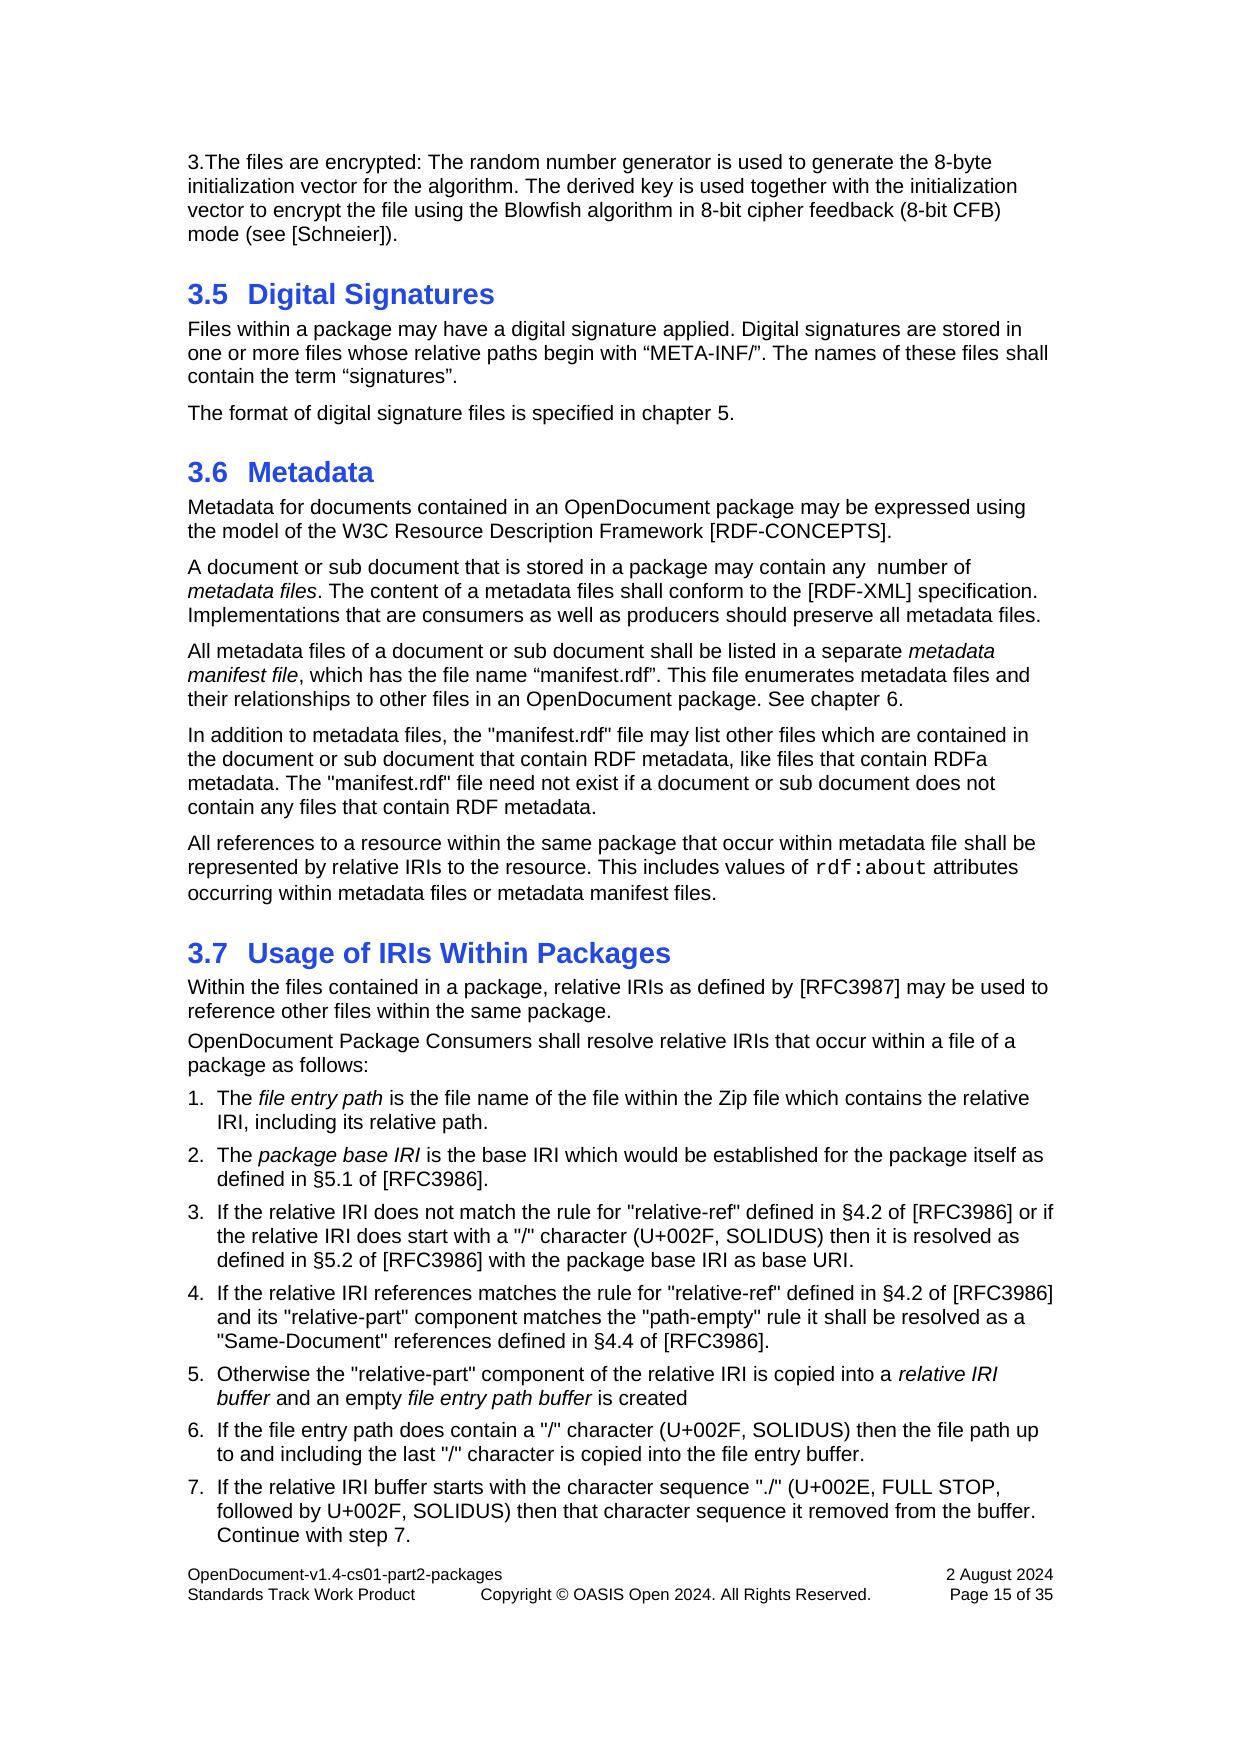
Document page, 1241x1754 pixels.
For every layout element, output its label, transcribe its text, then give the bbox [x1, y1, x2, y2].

text OpenDocument Package Consumers shall resolve relative IRIs that occur within a file of a package as follows: [187, 1029, 1053, 1077]
list The files are encrypted: The random number generator is used to generate the 8-byte initialization vector for the algorithm. The derived key is used together with the initialization vector to encrypt the file using the Blowfish algorithm in 8-bit cipher feedback (8-bit CFB) mode (see [Schneier]). [187, 150, 1053, 246]
list Otherwise the "relative-part" component of the relative IRI is copied into a relative IRI buffer and an empty file entry path buffer is created [187, 1361, 1053, 1409]
list The file entry path is the file name of the file within the Zip file which contains the relative IRI, including its relative path. [187, 1086, 1053, 1134]
text All metadata files of a document or sub document shall be listed in a separate metadata manifest file, which has the file name “manifest.rdf”. This file enumerates metadata files and their relationships to other files in an OpenDocument package. See chapter 6. [187, 639, 1053, 711]
list If the relative IRI buffer starts with the character sequence "./" (U+002E, FULL STOP, followed by U+002F, SOLIDUS) then that character sequence it removed from the buffer. Continue with step 7. [187, 1475, 1053, 1547]
subtitle Usage of IRIs Within Packages [187, 936, 1053, 969]
text A document or sub document that is stored in a package may contain any number of metadata files. The content of a metadata files shall conform to the [RDF-XML] specification. Implementations that are consumers as well as producers should preserve all metadata files. [187, 555, 1053, 627]
text In addition to metadata files, the "manifest.rdf" file may list other files which are contained in the document or sub document that contain RDF metadata, like files that contain RDFa metadata. The "manifest.rdf" file need not exist if a document or sub document does not contain any files that contain RDF metadata. [187, 723, 1053, 819]
list If the relative IRI references matches the rule for "relative-ref" defined in §4.2 of [RFC3986] and its "relative-part" component matches the "path-empty" rule it shall be resolved as a "Same-Document" references defined in §4.4 of [RFC3986]. [187, 1281, 1053, 1352]
text All references to a resource within the same package that occur within metadata file shall be represented by relative IRIs to the resource. This includes values of rdf:about attributes occurring within metadata files or metadata manifest files. [187, 831, 1053, 904]
text Files within a package may have a digital signature applied. Digital signatures are stored in one or more files whose relative paths begin with “META-INF/”. The names of these files shall contain the term “signatures”. [187, 316, 1053, 388]
text The format of digital signature files is specified in chapter 5. [187, 400, 1053, 424]
text Metadata for documents contained in an OpenDocument package may be expressed using the model of the W3C Resource Description Framework [RDF-CONCEPTS]. [187, 495, 1053, 543]
list If the file entry path does contain a "/" character (U+002F, SOLIDUS) then the file path up to and including the last "/" character is copied into the file entry buffer. [187, 1418, 1053, 1466]
subtitle Metadata [187, 455, 1053, 489]
list If the relative IRI does not match the rule for "relative-ref" defined in §4.2 of [RFC3986] or if the relative IRI does start with a "/" character (U+002F, SOLIDUS) then it is resolved as defined in §5.2 of [RFC3986] with the package base IRI as base URI. [187, 1200, 1053, 1272]
text Within the files contained in a package, relative IRIs as defined by [RFC3987] may be used to reference other files within the same package. [187, 975, 1053, 1023]
subtitle Digital Signatures [187, 277, 1053, 310]
list The package base IRI is the base IRI which would be established for the package itself as defined in §5.1 of [RFC3986]. [187, 1143, 1053, 1191]
